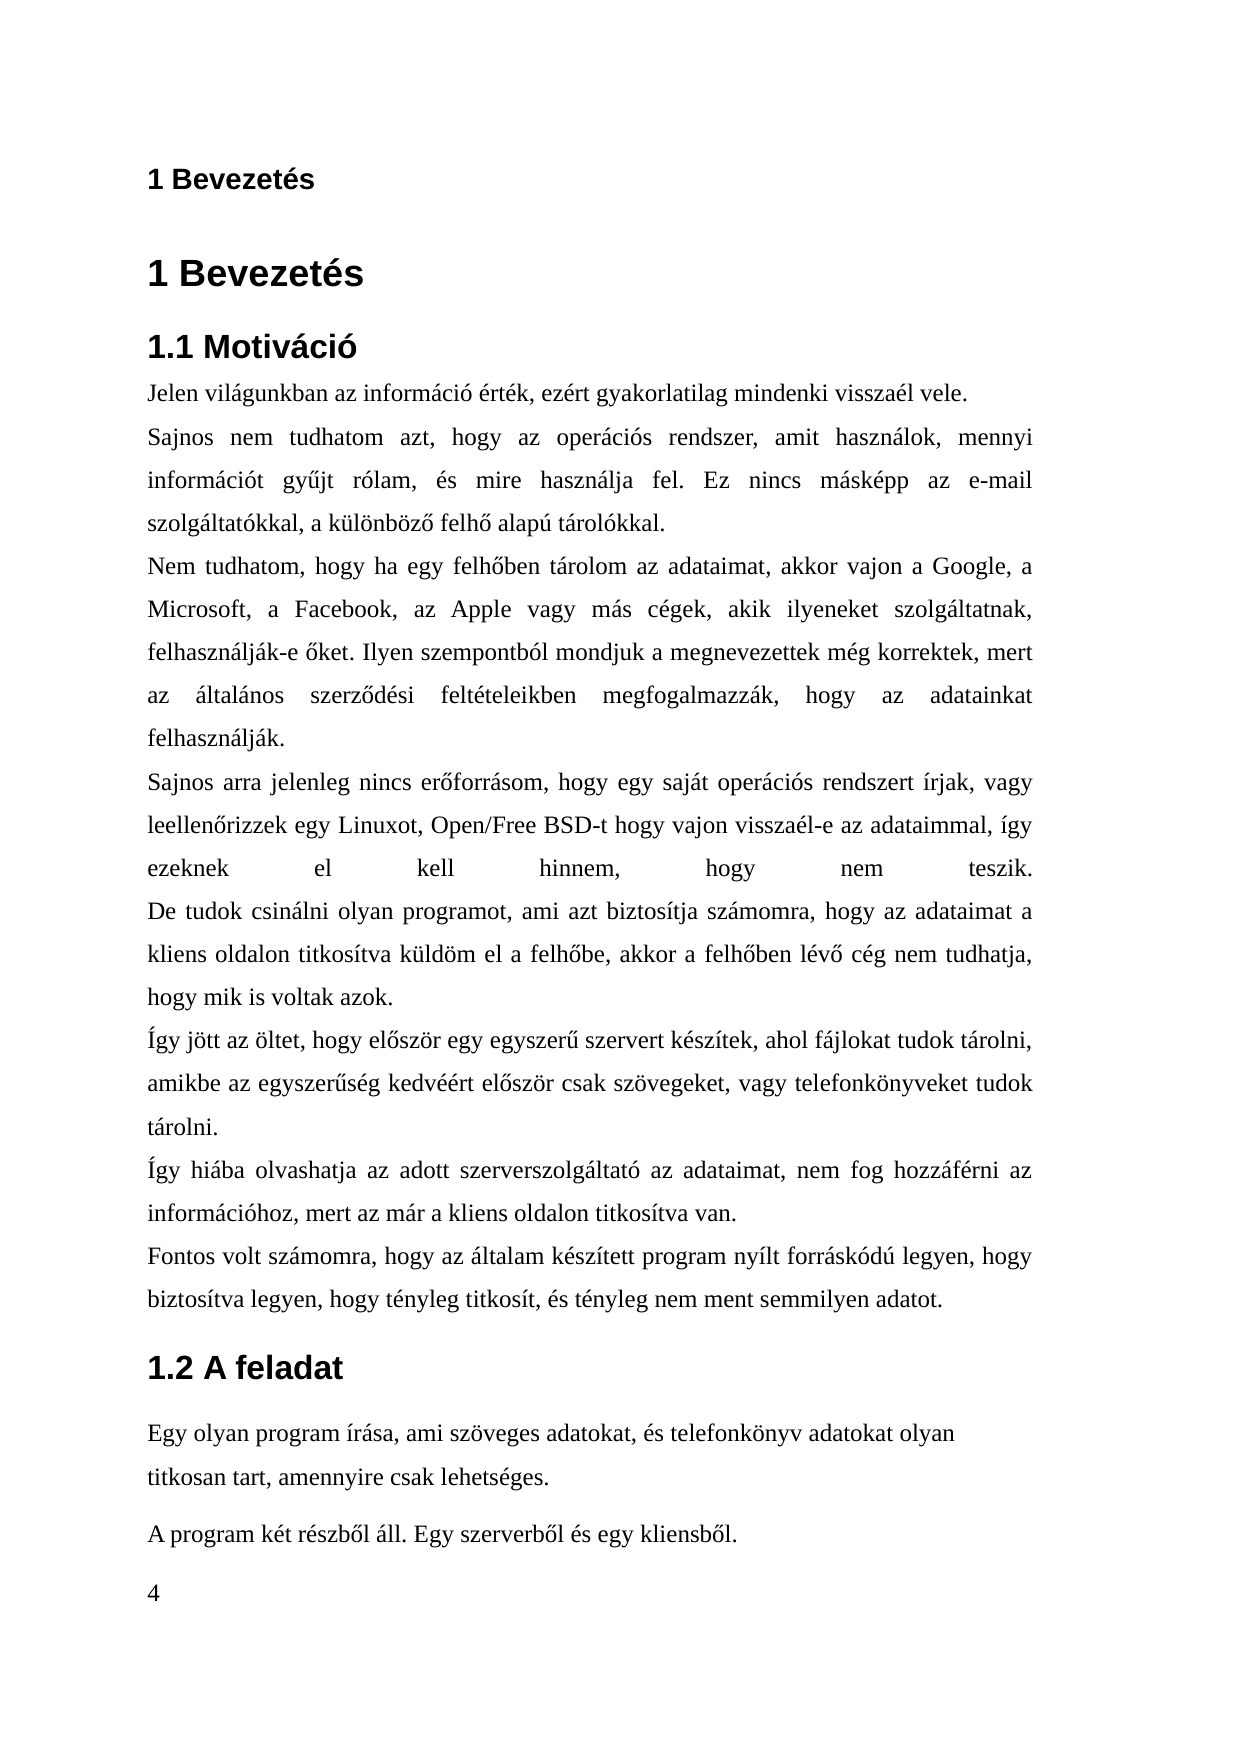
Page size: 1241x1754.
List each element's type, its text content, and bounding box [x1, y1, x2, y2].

text Sajnos nem tudhatom azt, hogy az operációs rendszer, amit használok, mennyi információt gyűjt rólam, és mire használja fel. Ez nincs másképp az e-mail szolgáltatókkal, a különböző felhő alapú tárolókkal. [147, 422, 1033, 537]
subtitle A feladat [147, 1348, 1033, 1387]
subtitle Bevezetés [147, 250, 1033, 294]
text Fontos volt számomra, hogy az általam készített program nyílt forráskódú legyen, hogy biztosítva legyen, hogy tényleg titkosít, és tényleg nem ment semmilyen adatot. [147, 1241, 1033, 1313]
text Így jött az öltet, hogy először egy egyszerű szervert készítek, ahol fájlokat tudok tárolni, amikbe az egyszerűség kedvéért először csak szövegeket, vagy telefonkönyveket tudok tárolni. Így hiába olvashatja az adott szerverszolgáltató az adataimat, nem fog hozzáférni az információhoz, mert az már a kliens oldalon titkosítva van. [147, 1025, 1033, 1227]
text Jelen világunkban az információ érték, ezért gyakorlatilag mindenki visszaél vele. [147, 378, 1033, 407]
text Egy olyan program írása, ami szöveges adatokat, és telefonkönyv adatokat olyan titkosan tart, amennyire csak lehetséges. [147, 1418, 1033, 1490]
subtitle Motiváció [147, 327, 1033, 366]
text Sajnos arra jelenleg nincs erőforrásom, hogy egy saját operációs rendszert írjak, vagy leellenőrizzek egy Linuxot, Open/Free BSD-t hogy vajon visszaél-e az adataimmal, így ezeknek el kell hinnem, hogy nem teszik. De tudok csinálni olyan programot, ami azt biztosítja számomra, hogy az adataimat a kliens oldalon titkosítva küldöm el a felhőbe, akkor a felhőben lévő cég nem tudhatja, hogy mik is voltak azok. [147, 767, 1033, 1011]
text A program két részből áll. Egy szerverből és egy kliensből. [147, 1519, 1033, 1548]
text Nem tudhatom, hogy ha egy felhőben tárolom az adataimat, akkor vajon a Google, a Microsoft, a Facebook, az Apple vagy más cégek, akik ilyeneket szolgáltatnak, felhasználják-e őket. Ilyen szempontból mondjuk a megnevezettek még korrektek, mert az általános szerződési feltételeikben megfogalmazzák, hogy az adatainkat felhasználják. [147, 551, 1033, 752]
